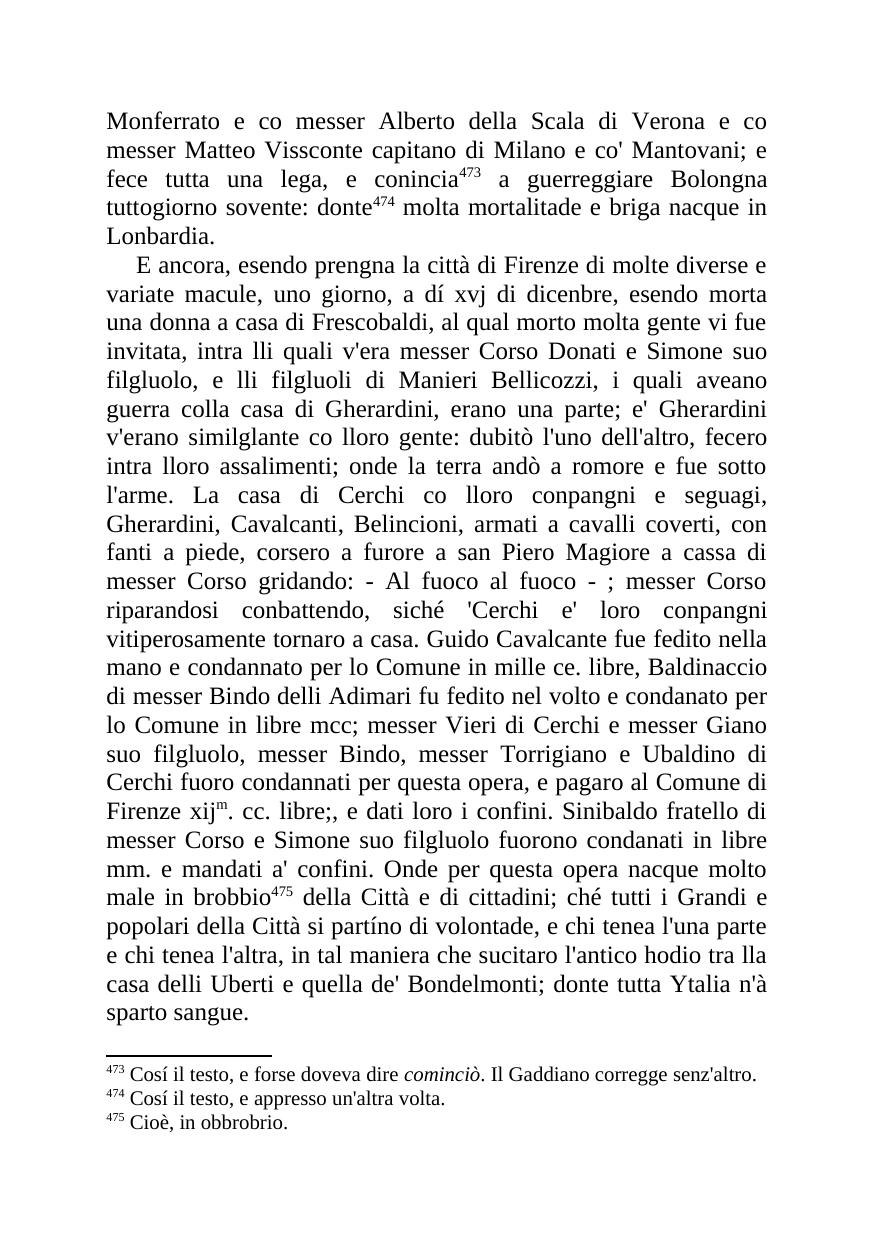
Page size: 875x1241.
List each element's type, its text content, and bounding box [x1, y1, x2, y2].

text Cosí il testo, e appresso un'altra volta. [106, 1086, 768, 1110]
text Monferrato e co messer Alberto della Scala di Verona e co messer Matteo Vissconte capitano di Milano e co' Mantovani; e fece tutta una lega, e conincia a guerreggiare Bolongna tuttogiorno sovente: donte molta mortalitade e briga nacque in Lonbardia. [106, 106, 768, 250]
text E ancora, esendo prengna la città di Firenze di molte diverse e variate macule, uno giorno, a dí xvj di dicenbre, esendo morta una donna a casa di Frescobaldi, al qual morto molta gente vi fue invitata, intra lli quali v'era messer Corso Donati e Simone suo filgluolo, e lli filgluoli di Manieri Bellicozzi, i quali aveano guerra colla casa di Gherardini, erano una parte; e' Gherardini v'erano similglante co lloro gente: dubitò l'uno dell'altro, fecero intra lloro assalimenti; onde la terra andò a romore e fue sotto l'arme. La casa di Cerchi co lloro conpangni e seguagi, Gherardini, Cavalcanti, Belincioni, armati a cavalli coverti, con fanti a piede, corsero a furore a san Piero Magiore a cassa di messer Corso gridando: - Al fuoco al fuoco - ; messer Corso riparandosi conbattendo, siché 'Cerchi e' loro conpangni vitiperosamente tornaro a casa. Guido Cavalcante fue fedito nella mano e condannato per lo Comune in mille ce. libre, Baldinaccio di messer Bindo delli Adimari fu fedito nel volto e condanato per lo Comune in libre mcc; messer Vieri di Cerchi e messer Giano suo filgluolo, messer Bindo, messer Torrigiano e Ubaldino di Cerchi fuoro condannati per questa opera, e pagaro al Comune di Firenze xijm. cc. libre;, e dati loro i confini. Sinibaldo fratello di messer Corso e Simone suo filgluolo fuorono condanati in libre mm. e mandati a' confini. Onde per questa opera nacque molto male in brobbio della Città e di cittadini; ché tutti i Grandi e popolari della Città si partíno di volontade, e chi tenea l'una parte e chi tenea l'altra, in tal maniera che sucitaro l'antico hodio tra lla casa delli Uberti e quella de' Bondelmonti; donte tutta Ytalia n'à sparto sangue. [106, 250, 768, 1026]
text Cioè, in obbrobrio. [106, 1110, 768, 1134]
text Cosí il testo, e forse doveva dire cominciò. Il Gaddiano corregge senz'altro. [106, 1062, 768, 1086]
